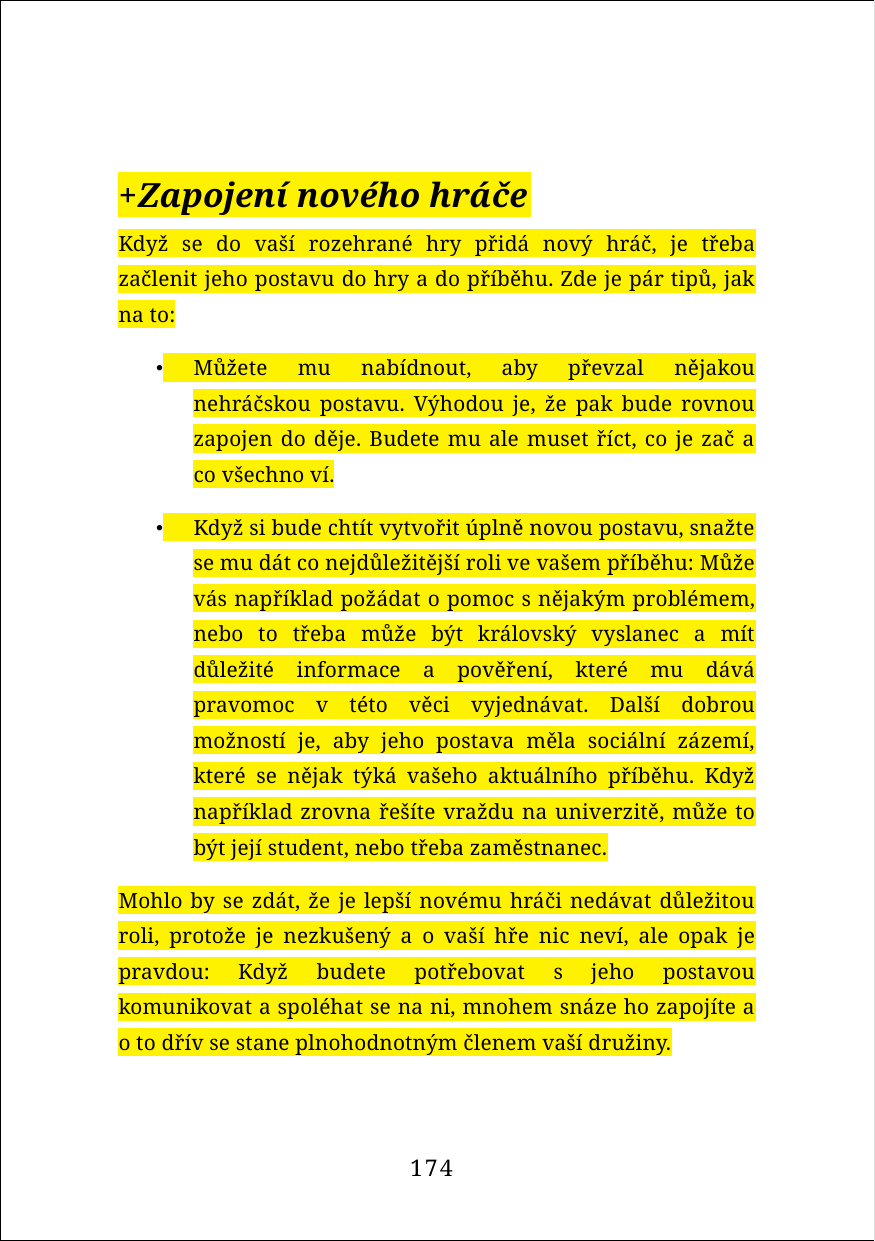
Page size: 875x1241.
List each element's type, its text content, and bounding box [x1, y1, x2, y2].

subtitle +Zapojení nového hráče [118, 172, 756, 217]
list Když si bude chtít vytvořit úplně novou postavu, snažte se mu dát co nejdůležitější roli ve vašem příběhu: Může vás například požádat o pomoc s nějakým problémem, nebo to třeba může být královský vyslanec a mít důležité informace a pověření, které mu dává pravomoc v této věci vyjednávat. Další dobrou možností je, aby jeho postava měla sociální zázemí, které se nějak týká vašeho aktuálního příběhu. Když například zrovna řešíte vraždu na univerzitě, může to být její student, nebo třeba zaměstnanec. [156, 513, 756, 861]
list Můžete mu nabídnout, aby převzal nějakou nehráčskou postavu. Výhodou je, že pak bude rovnou zapojen do děje. Budete mu ale muset říct, co je zač a co všechno ví. [156, 353, 756, 488]
text Když se do vaší rozehrané hry přidá nový hráč, je třeba začlenit jeho postavu do hry a do příběhu. Zde je pár tipů, jak na to: [118, 229, 756, 328]
text Mohlo by se zdát, že je lepší novému hráči nedávat důležitou roli, protože je nezkušený a o vaší hře nic neví, ale opak je pravdou: Když budete potřebovat s jeho postavou komunikovat a spoléhat se na ni, mnohem snáze ho zapojíte a o to dřív se stane plnohodnotným členem vaší družiny. [118, 886, 756, 1056]
